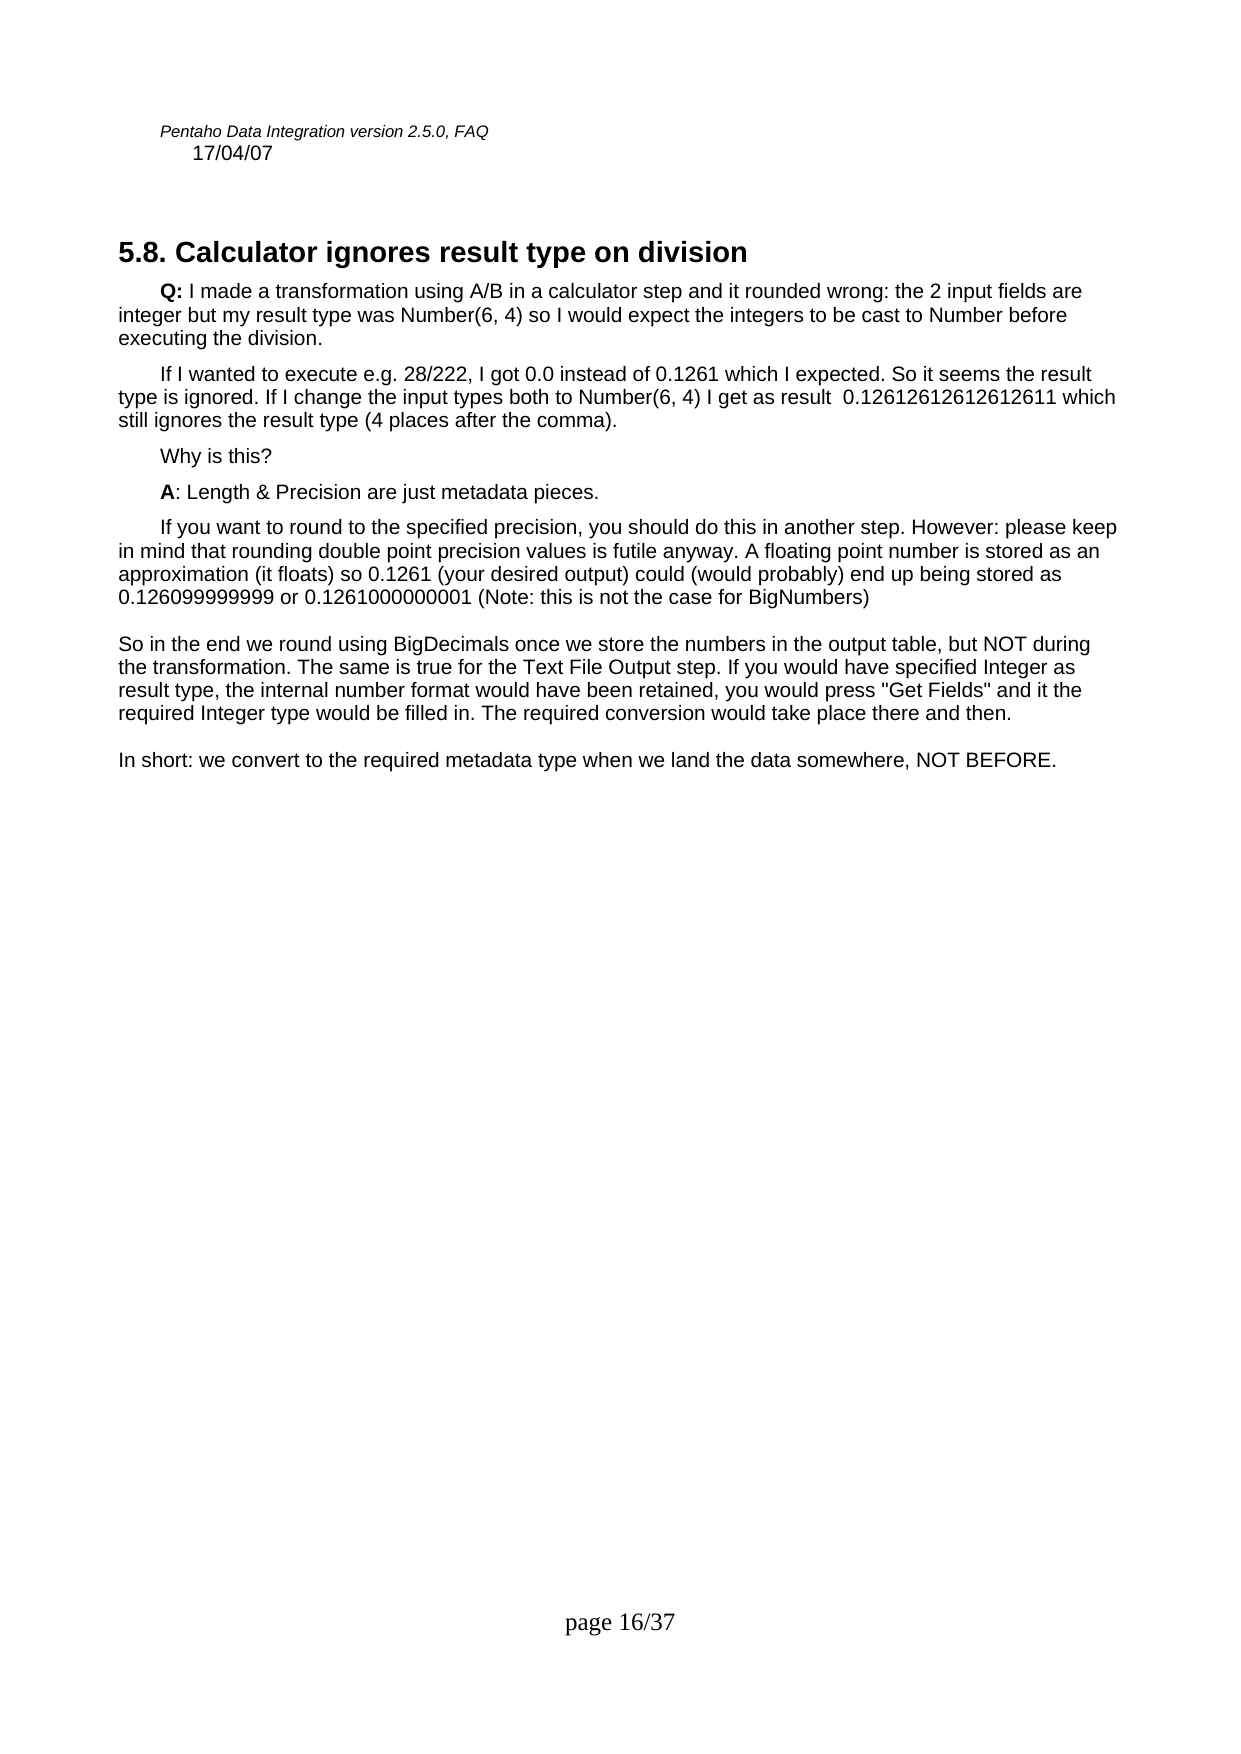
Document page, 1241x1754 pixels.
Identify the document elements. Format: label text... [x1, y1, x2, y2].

text If you want to round to the specified precision, you should do this in another step. However: please keep in mind that rounding double point precision values is futile anyway. A floating point number is stored as an approximation (it floats) so 0.1261 (your desired output) could (would probably) end up being stored as 0.126099999999 or 0.1261000000001 (Note: this is not the case for BigNumbers) So in the end we round using BigDecimals once we store the numbers in the output table, but NOT during the transformation. The same is true for the Text File Output step. If you would have specified Integer as result type, the internal number format would have been retained, you would press "Get Fields" and it the required Integer type would be filled in. The required conversion would take place there and then. In short: we convert to the required metadata type when we land the data somewhere, NOT BEFORE. [118, 516, 1122, 771]
text Q: I made a transformation using A/B in a calculator step and it rounded wrong: the 2 input fields are integer but my result type was Number(6, 4) so I would expect the integers to be cast to Number before executing the division. [118, 280, 1122, 350]
text Why is this? [118, 444, 1122, 468]
text If I wanted to execute e.g. 28/222, I got 0.0 instead of 0.1261 which I expected. So it seems the result type is ignored. If I change the input types both to Number(6, 4) I get as result 0.12612612612612611 which still ignores the result type (4 places after the comma). [118, 362, 1122, 432]
text A: Length & Precision are just metadata pieces. [118, 480, 1122, 503]
subtitle Calculator ignores result type on division [118, 236, 1122, 268]
